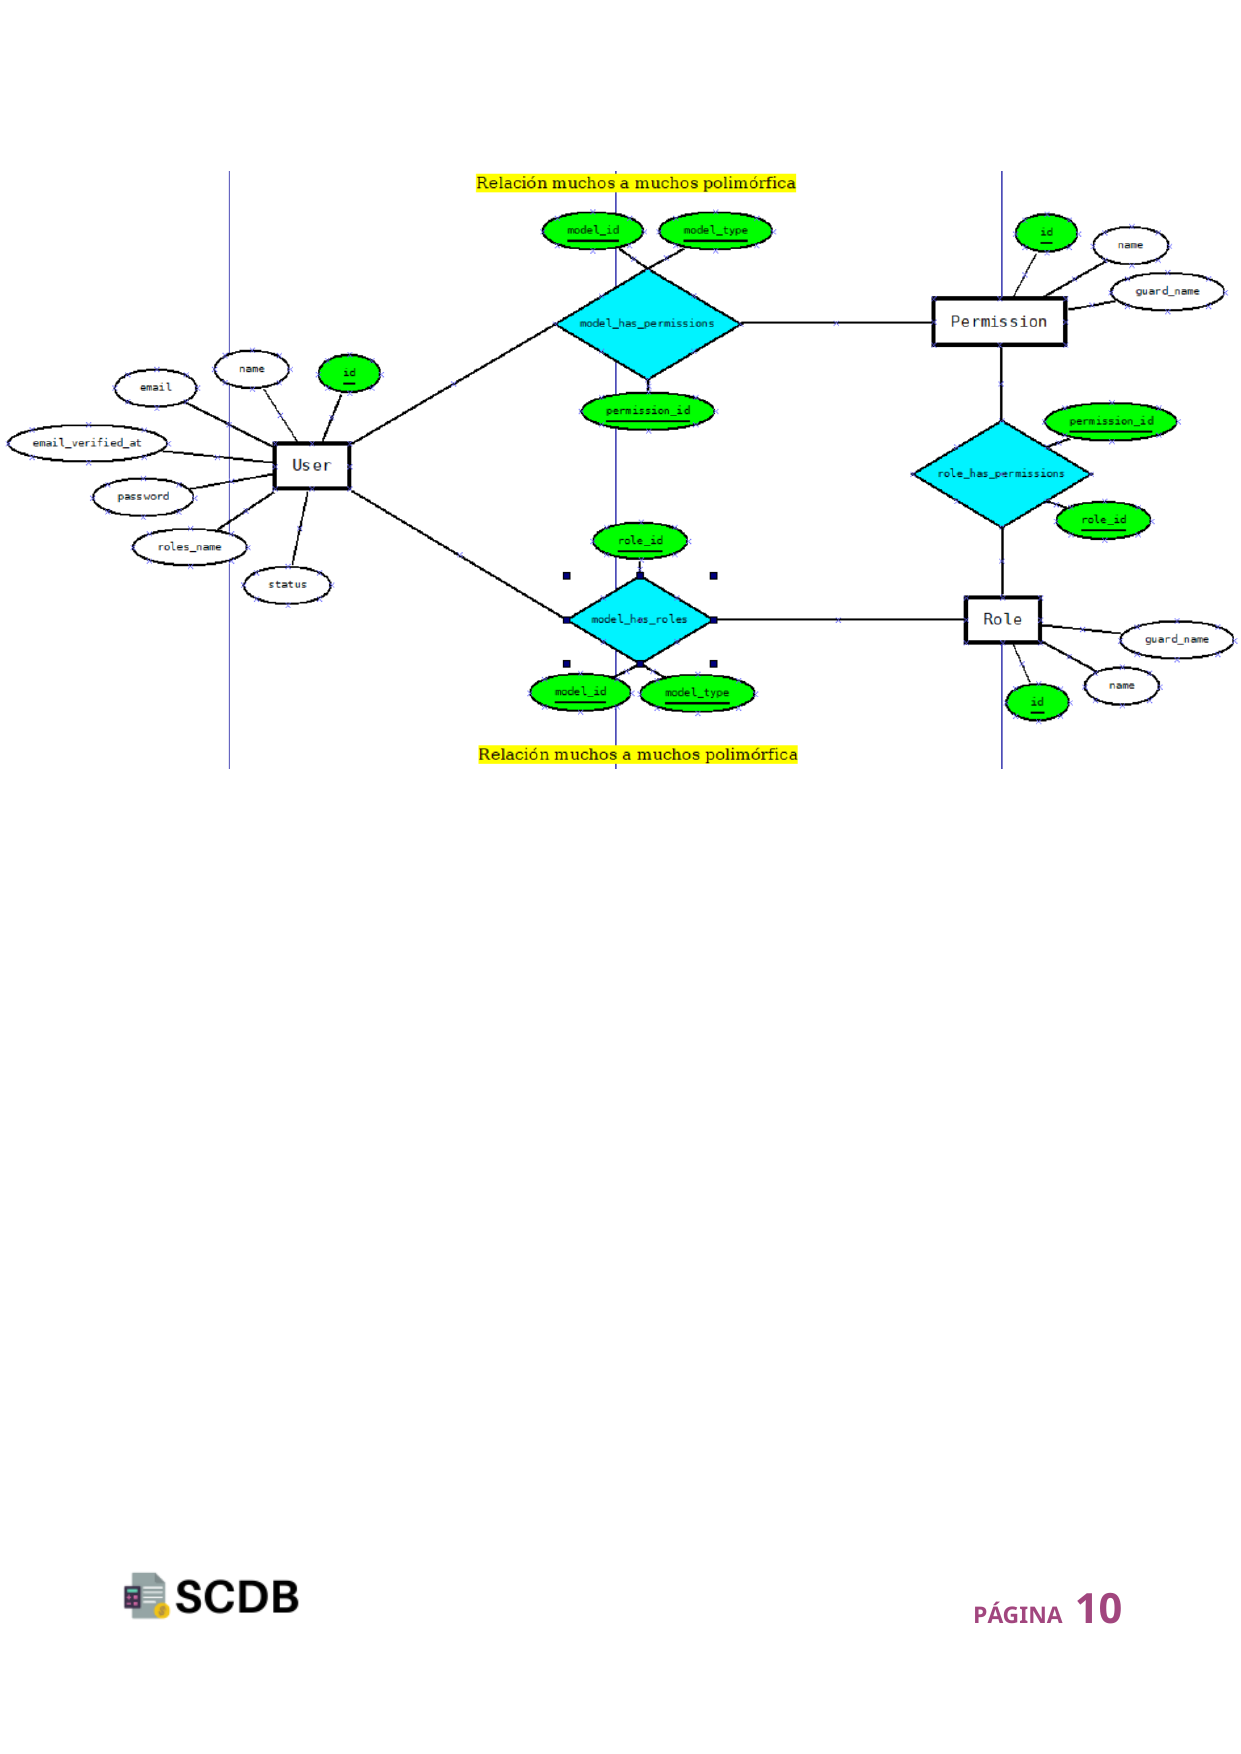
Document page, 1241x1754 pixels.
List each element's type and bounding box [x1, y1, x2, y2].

picture [122, 1569, 305, 1622]
picture [1, 171, 1239, 769]
